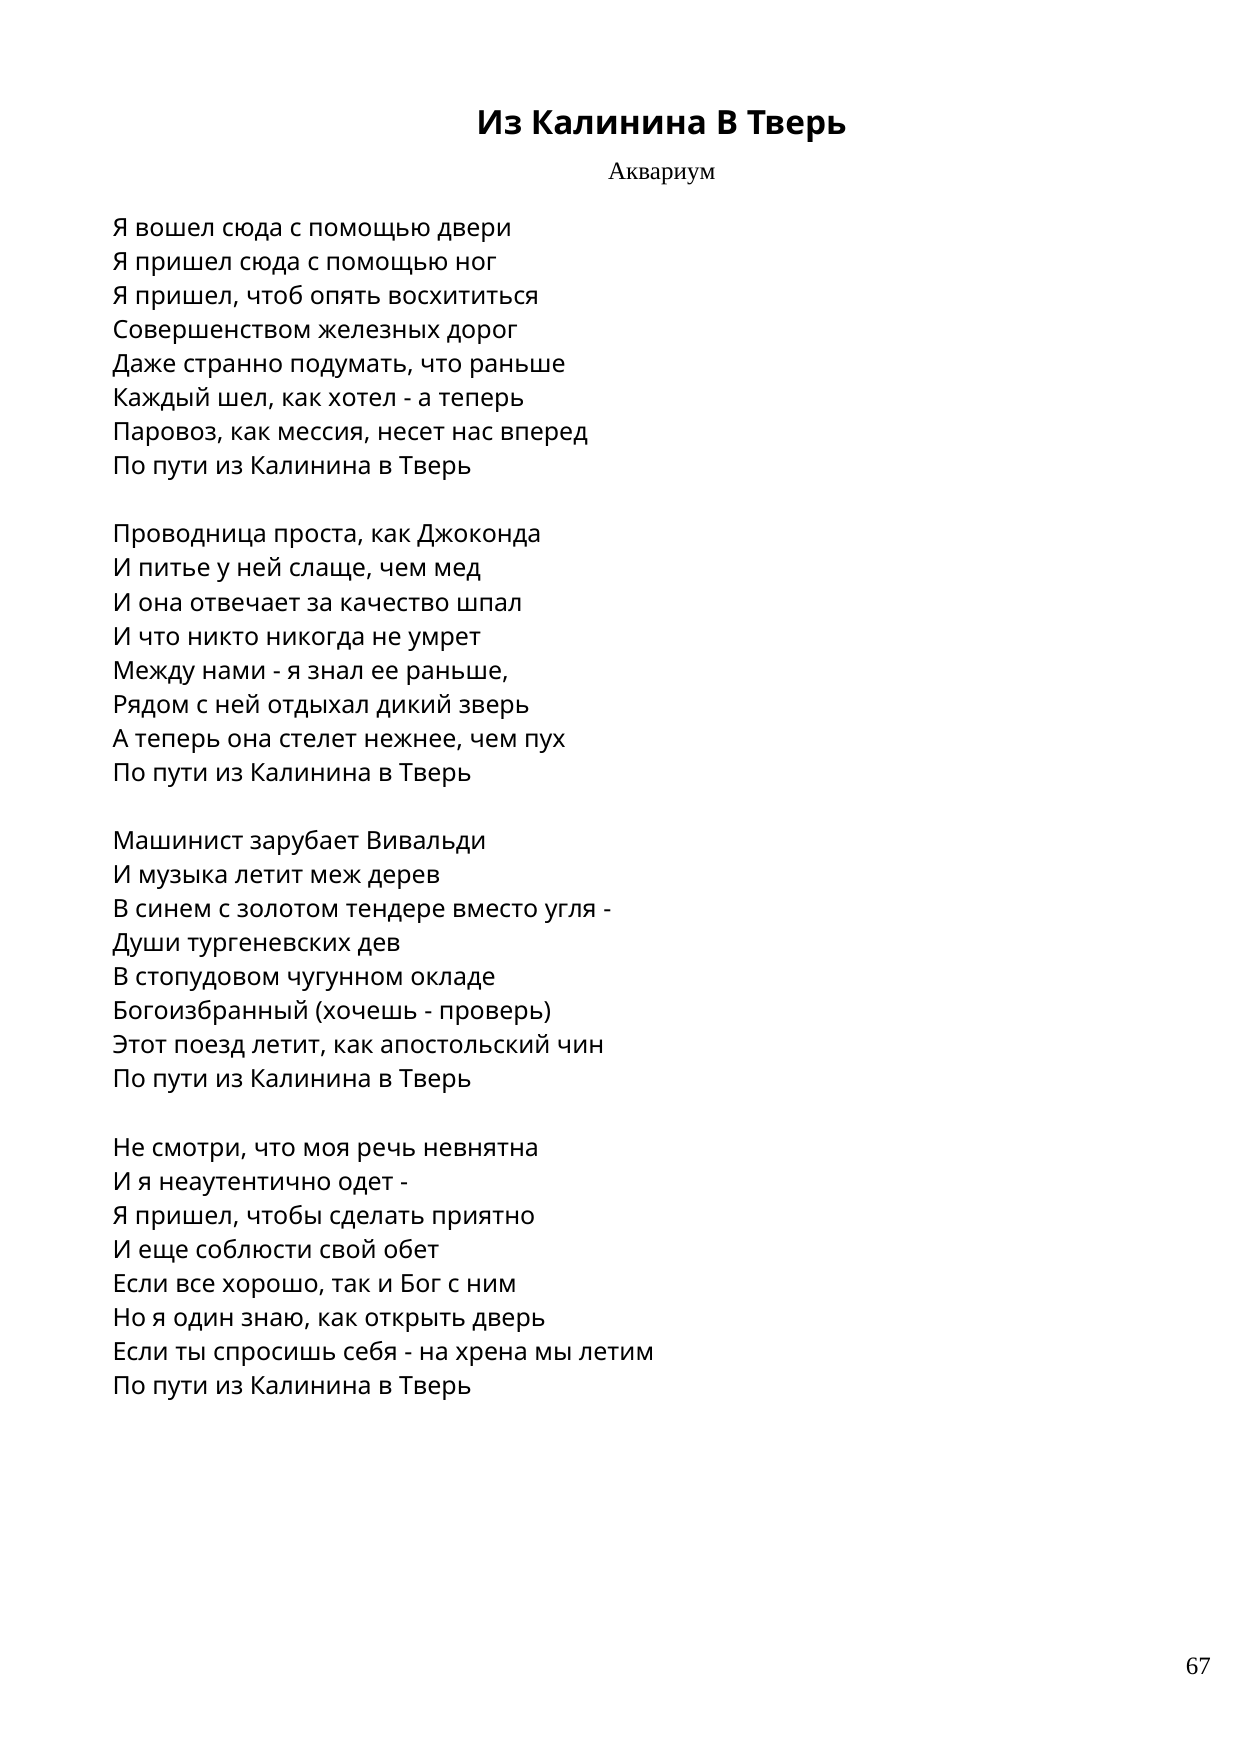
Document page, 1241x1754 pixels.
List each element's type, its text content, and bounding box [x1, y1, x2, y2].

text Я пришел, чтобы сделать приятно [112, 1197, 1211, 1231]
text По пути из Калинина в Тверь [112, 754, 1211, 788]
text И еще соблюсти свой обет [112, 1231, 1211, 1265]
text Этот поезд летит, как апостольский чин [112, 1027, 1211, 1061]
text А теперь она стелет нежнее, чем пух [112, 720, 1211, 754]
text Рядом с ней отдыхал дикий зверь [112, 686, 1211, 720]
text И музыка летит меж дерев [112, 857, 1211, 891]
text В синем с золотом тендере вместо угля - [112, 891, 1211, 925]
subtitle Из Калинина В Тверь [112, 99, 1211, 144]
text По пути из Калинина в Тверь [112, 448, 1211, 482]
text Если ты спросишь себя - на хрена мы летим [112, 1333, 1211, 1368]
text Аквариум [112, 157, 1211, 184]
text Каждый шел, как хотел - а теперь [112, 380, 1211, 414]
text Я вошел сюда с помощью двери [112, 209, 1211, 243]
text Совершенством железных дорог [112, 312, 1211, 346]
text Я пришел, чтоб опять восхититься [112, 278, 1211, 312]
text Машинист зарубает Вивальди [112, 823, 1211, 857]
text Паровоз, как мессия, несет нас вперед [112, 414, 1211, 448]
text Богоизбранный (хочешь - проверь) [112, 993, 1211, 1027]
text Я пришел сюда с помощью ног [112, 243, 1211, 278]
text И я неаутентично одет - [112, 1163, 1211, 1197]
text Но я один знаю, как открыть дверь [112, 1299, 1211, 1333]
text По пути из Калинина в Тверь [112, 1061, 1211, 1095]
text Не смотри, что моя речь невнятна [112, 1129, 1211, 1163]
text И она отвечает за качество шпал [112, 584, 1211, 618]
text Если все хорошо, так и Бог с ним [112, 1265, 1211, 1299]
text И что никто никогда не умрет [112, 618, 1211, 652]
text По пути из Калинина в Тверь [112, 1368, 1211, 1402]
text В стопудовом чугунном окладе [112, 959, 1211, 993]
text Между нами - я знал ее раньше, [112, 652, 1211, 686]
text Проводница проста, как Джоконда [112, 516, 1211, 550]
text Души тургеневских дев [112, 925, 1211, 959]
text Даже странно подумать, что раньше [112, 346, 1211, 380]
text И питье у ней слаще, чем мед [112, 550, 1211, 584]
